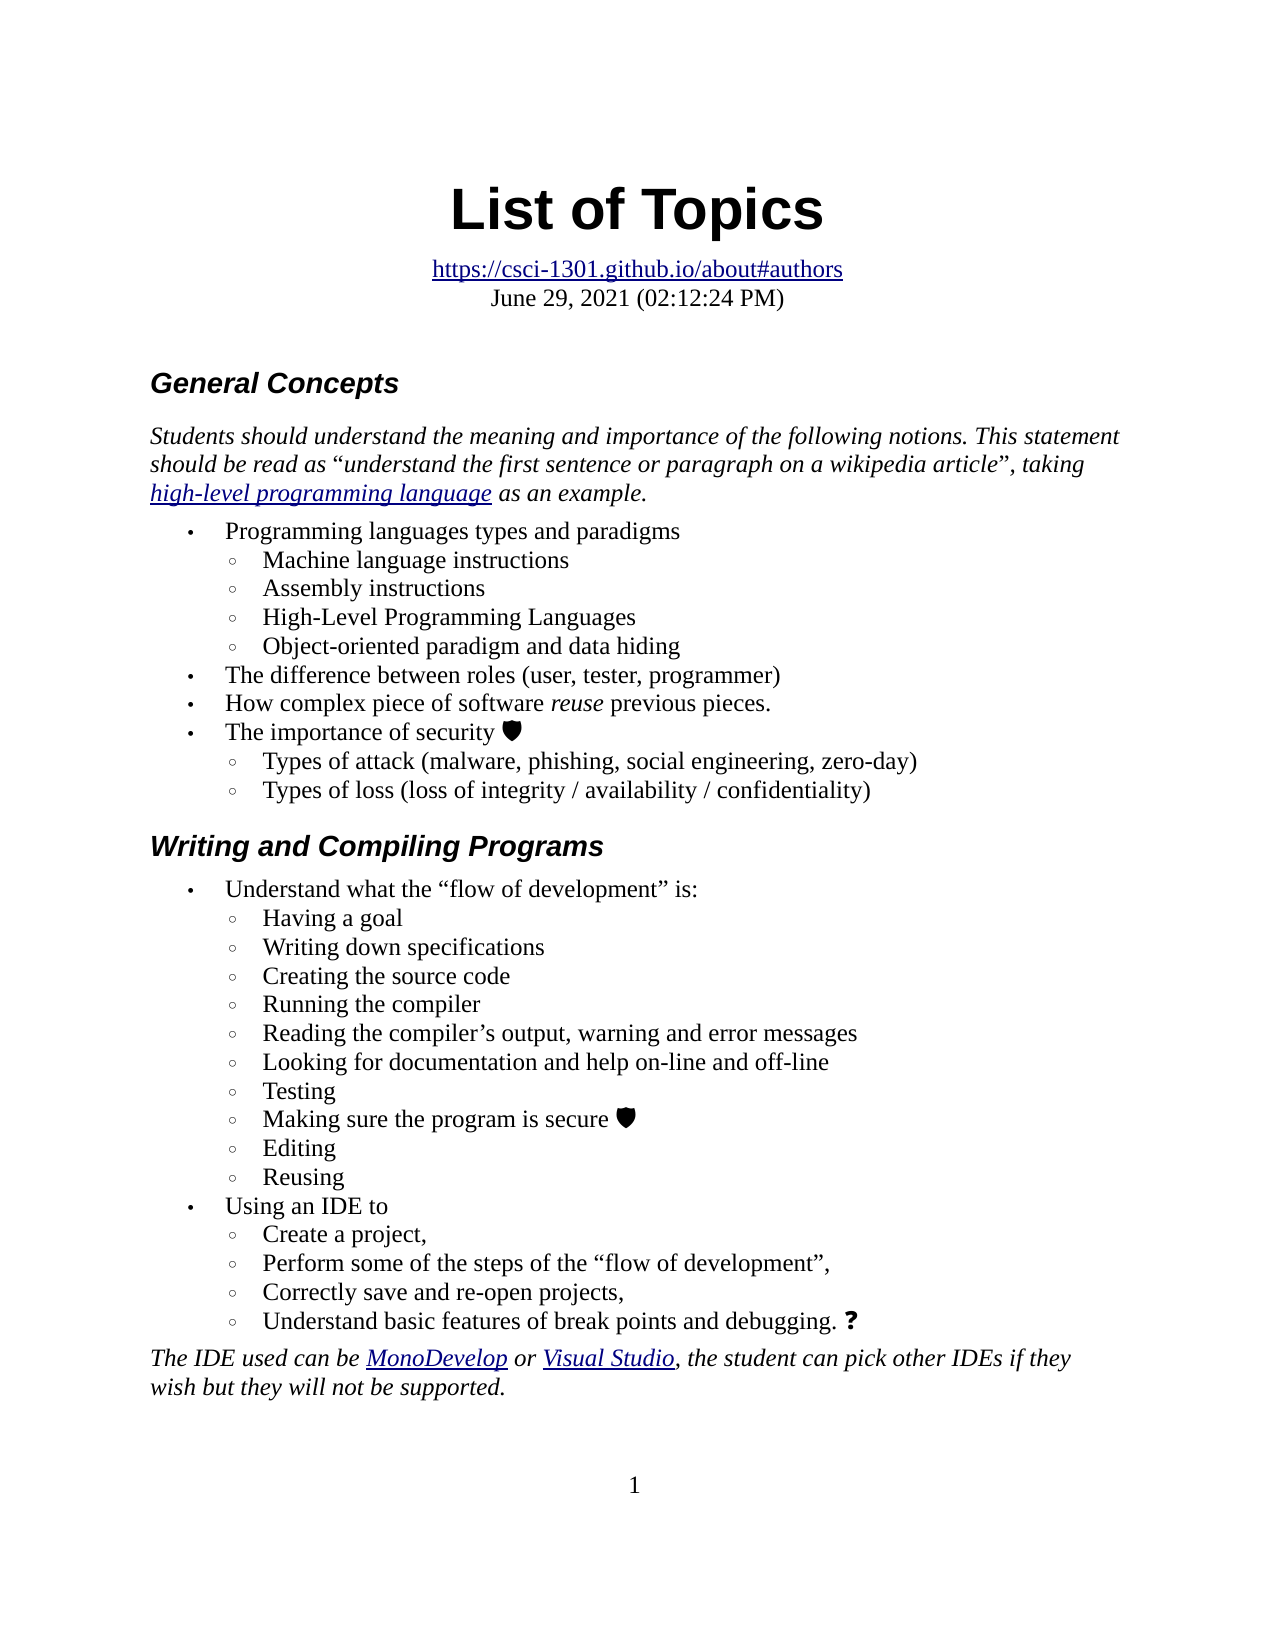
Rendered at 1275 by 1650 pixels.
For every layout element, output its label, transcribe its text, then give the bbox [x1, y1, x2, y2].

list Assembly instructions [225, 573, 1125, 602]
list Reusing [225, 1162, 1125, 1191]
list Reading the compiler’s output, warning and error messages [225, 1018, 1125, 1047]
list Create a project, [225, 1219, 1125, 1248]
title List of Topics [150, 175, 1125, 242]
subtitle Writing and Compiling Programs [150, 828, 1125, 862]
text June 29, 2021 (02:12:24 PM) [150, 283, 1125, 312]
list Looking for documentation and help on-line and off-line [225, 1047, 1125, 1076]
text The IDE used can be MonoDevelop or Visual Studio, the student can pick other IDEs if they wish but they will not be supported. [150, 1343, 1125, 1401]
list Testing [225, 1076, 1125, 1104]
list Types of loss (loss of integrity / availability / confidentiality) [225, 775, 1125, 803]
list Creating the source code [225, 961, 1125, 989]
subtitle General Concepts [150, 366, 1125, 399]
list Editing [225, 1133, 1125, 1162]
list High-Level Programming Languages [225, 602, 1125, 631]
list Having a goal [225, 903, 1125, 932]
list Machine language instructions [225, 545, 1125, 573]
list Writing down specifications [225, 932, 1125, 961]
list Making sure the program is secure 🛡️ [225, 1104, 1125, 1133]
text https://csci-1301.github.io/about#authors [150, 254, 1125, 283]
list Perform some of the steps of the “flow of development”, [225, 1248, 1125, 1277]
list Understand basic features of break points and debugging. ❓ [225, 1306, 1125, 1334]
list Programming languages types and paradigms [187, 516, 1125, 545]
text Students should understand the meaning and importance of the following notions. This statement should be read as “understand the first sentence or paragraph on a wikipedia article”, taking high-level programming language as an example. [150, 421, 1125, 507]
list Using an IDE to [187, 1191, 1125, 1219]
list The importance of security 🛡️ [187, 717, 1125, 746]
list Types of attack (malware, phishing, social engineering, zero-day) [225, 746, 1125, 775]
list The difference between roles (user, tester, programmer) [187, 660, 1125, 688]
list Correctly save and re-open projects, [225, 1277, 1125, 1306]
list How complex piece of software reuse previous pieces. [187, 688, 1125, 717]
list Understand what the “flow of development” is: [187, 874, 1125, 903]
list Running the compiler [225, 989, 1125, 1018]
list Object-oriented paradigm and data hiding [225, 631, 1125, 660]
